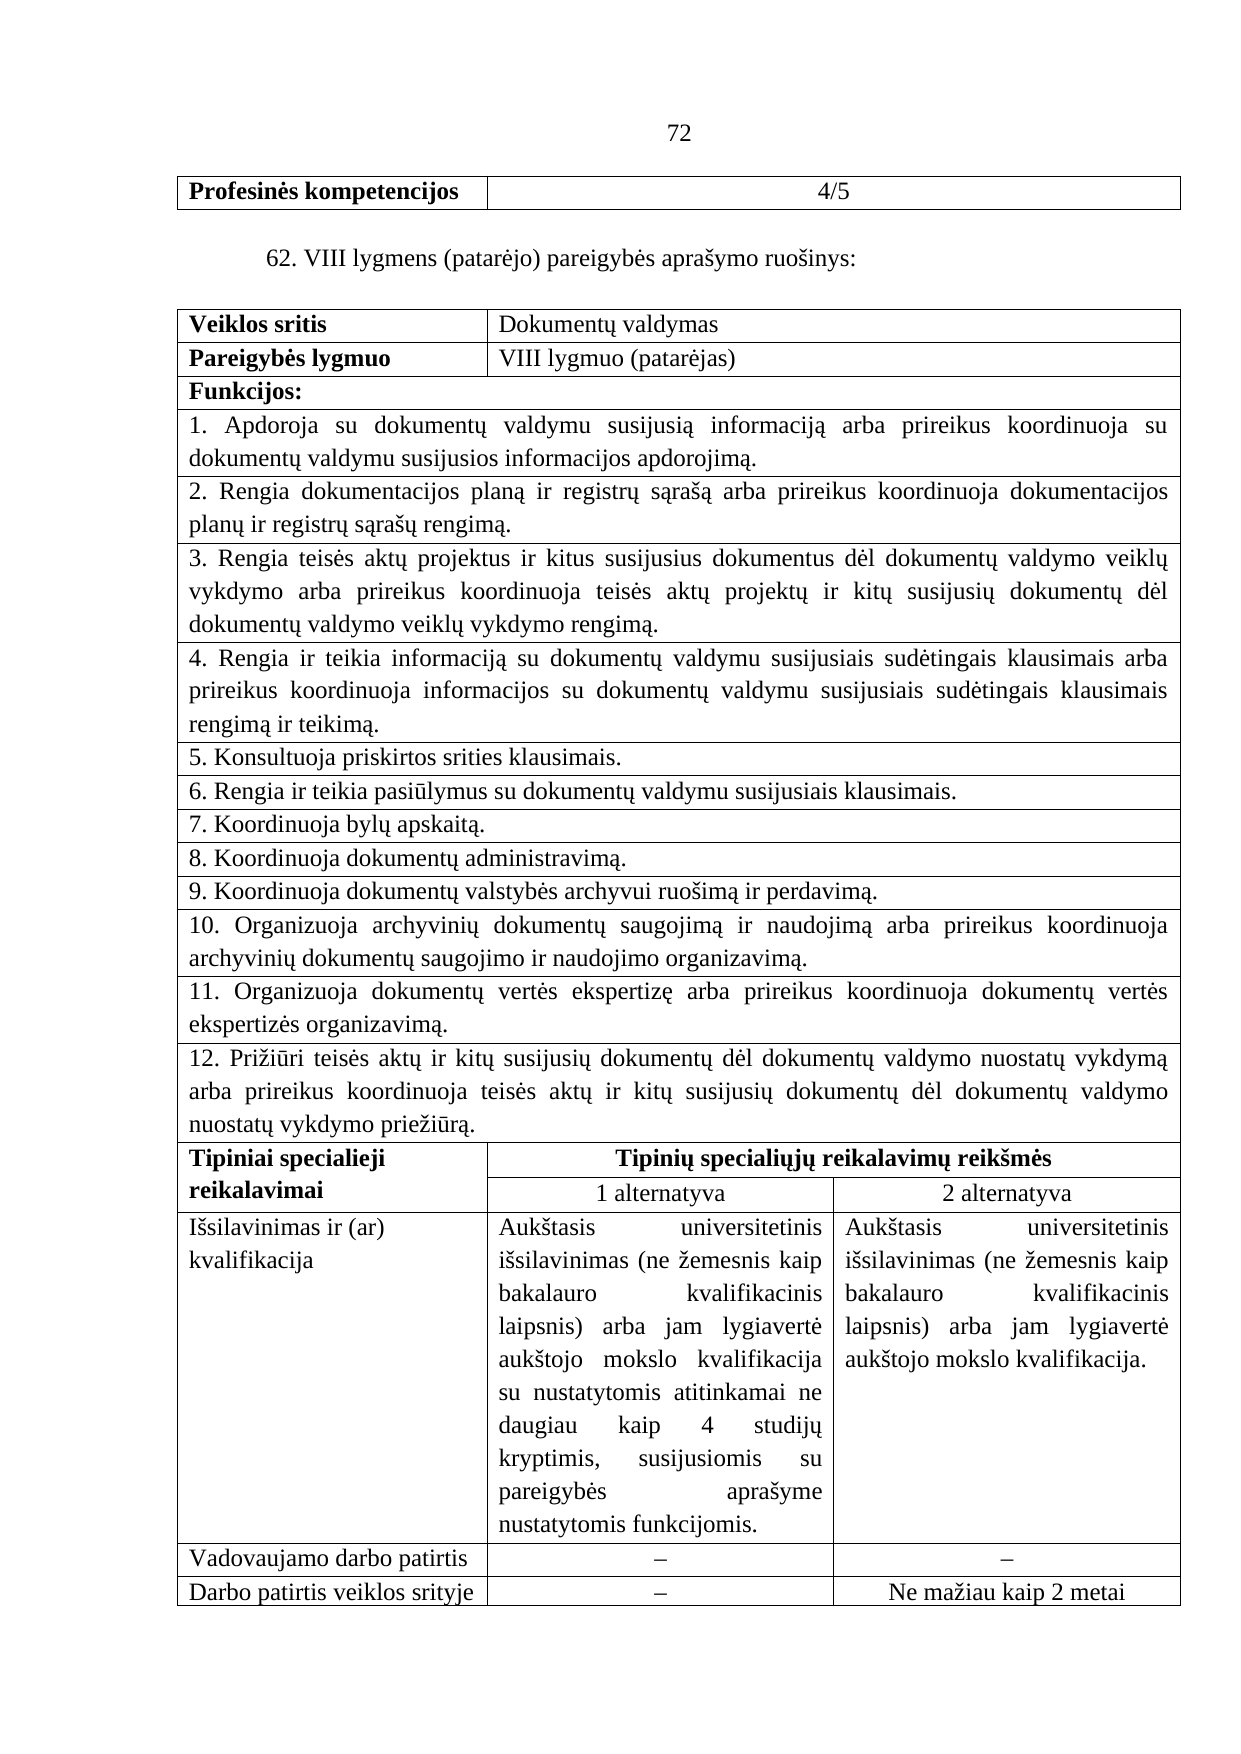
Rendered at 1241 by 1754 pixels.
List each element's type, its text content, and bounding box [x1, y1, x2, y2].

table_cell 4. Rengia ir teikia informaciją su dokumentų valdymu susijusiais sudėtingais klausimais arba prireikus koordinuoja informacijos su dokumentų valdymu susijusiais sudėtingais klausimais rengimą ir teikimą. [178, 643, 1180, 742]
table_cell Vadovaujamo darbo patirtis [178, 1544, 487, 1576]
table_cell Ne mažiau kaip 2 metai [834, 1577, 1180, 1605]
table_cell 2 alternatyva [834, 1178, 1180, 1212]
table_cell Aukštasis universitetinis išsilavinimas (ne žemesnis kaip bakalauro kvalifikacinis laipsnis) arba jam lygiavertė aukštojo mokslo kvalifikacija su nustatytomis atitinkamai ne daugiau kaip 4 studijų kryptimis, susijusiomis su pareigybės aprašyme nustatytomis funkcijomis. [488, 1213, 833, 1542]
table_cell – [834, 1544, 1180, 1576]
table_cell 8. Koordinuoja dokumentų administravimą. [178, 843, 1180, 876]
table_cell – [488, 1577, 833, 1605]
table_cell Tipinių specialiųjų reikalavimų reikšmės [488, 1143, 1180, 1177]
table_cell Darbo patirtis veiklos srityje [178, 1577, 487, 1605]
table_cell 7. Koordinuoja bylų apskaitą. [178, 810, 1180, 842]
table_cell – [488, 1544, 833, 1576]
table_cell Funkcijos: [178, 377, 1180, 409]
text 62. VIII lygmens (patarėjo) pareigybės aprašymo ruošinys: [177, 243, 1181, 271]
table_cell Išsilavinimas ir (ar) kvalifikacija [178, 1213, 487, 1542]
table_cell VIII lygmuo (patarėjas) [488, 343, 1180, 376]
table_cell 1. Apdoroja su dokumentų valdymu susijusią informaciją arba prireikus koordinuoja su dokumentų valdymu susijusios informacijos apdorojimą. [178, 410, 1180, 476]
table_cell 4/5 [488, 177, 1180, 209]
table_header Veiklos sritis [178, 310, 487, 342]
table_cell 3. Rengia teisės aktų projektus ir kitus susijusius dokumentus dėl dokumentų valdymo veiklų vykdymo arba prireikus koordinuoja teisės aktų projektų ir kitų susijusių dokumentų dėl dokumentų valdymo veiklų vykdymo rengimą. [178, 544, 1180, 642]
table_cell 12. Prižiūri teisės aktų ir kitų susijusių dokumentų dėl dokumentų valdymo nuostatų vykdymą arba prireikus koordinuoja teisės aktų ir kitų susijusių dokumentų dėl dokumentų valdymo nuostatų vykdymo priežiūrą. [178, 1044, 1180, 1142]
table_cell Tipiniai specialieji reikalavimai [178, 1143, 487, 1212]
table_cell Pareigybės lygmuo [178, 343, 487, 376]
table_cell Aukštasis universitetinis išsilavinimas (ne žemesnis kaip bakalauro kvalifikacinis laipsnis) arba jam lygiavertė aukštojo mokslo kvalifikacija. [834, 1213, 1180, 1542]
table_header Dokumentų valdymas [488, 310, 1180, 342]
table_cell 10. Organizuoja archyvinių dokumentų saugojimą ir naudojimą arba prireikus koordinuoja archyvinių dokumentų saugojimo ir naudojimo organizavimą. [178, 910, 1180, 976]
table_cell Profesinės kompetencijos [178, 177, 487, 209]
table_cell 2. Rengia dokumentacijos planą ir registrų sąrašą arba prireikus koordinuoja dokumentacijos planų ir registrų sąrašų rengimą. [178, 477, 1180, 542]
table_cell 1 alternatyva [488, 1178, 833, 1212]
table_cell 5. Konsultuoja priskirtos srities klausimais. [178, 743, 1180, 775]
table_cell 11. Organizuoja dokumentų vertės ekspertizę arba prireikus koordinuoja dokumentų vertės ekspertizės organizavimą. [178, 977, 1180, 1042]
table_cell 9. Koordinuoja dokumentų valstybės archyvui ruošimą ir perdavimą. [178, 877, 1180, 909]
table_cell 6. Rengia ir teikia pasiūlymus su dokumentų valdymu susijusiais klausimais. [178, 776, 1180, 809]
